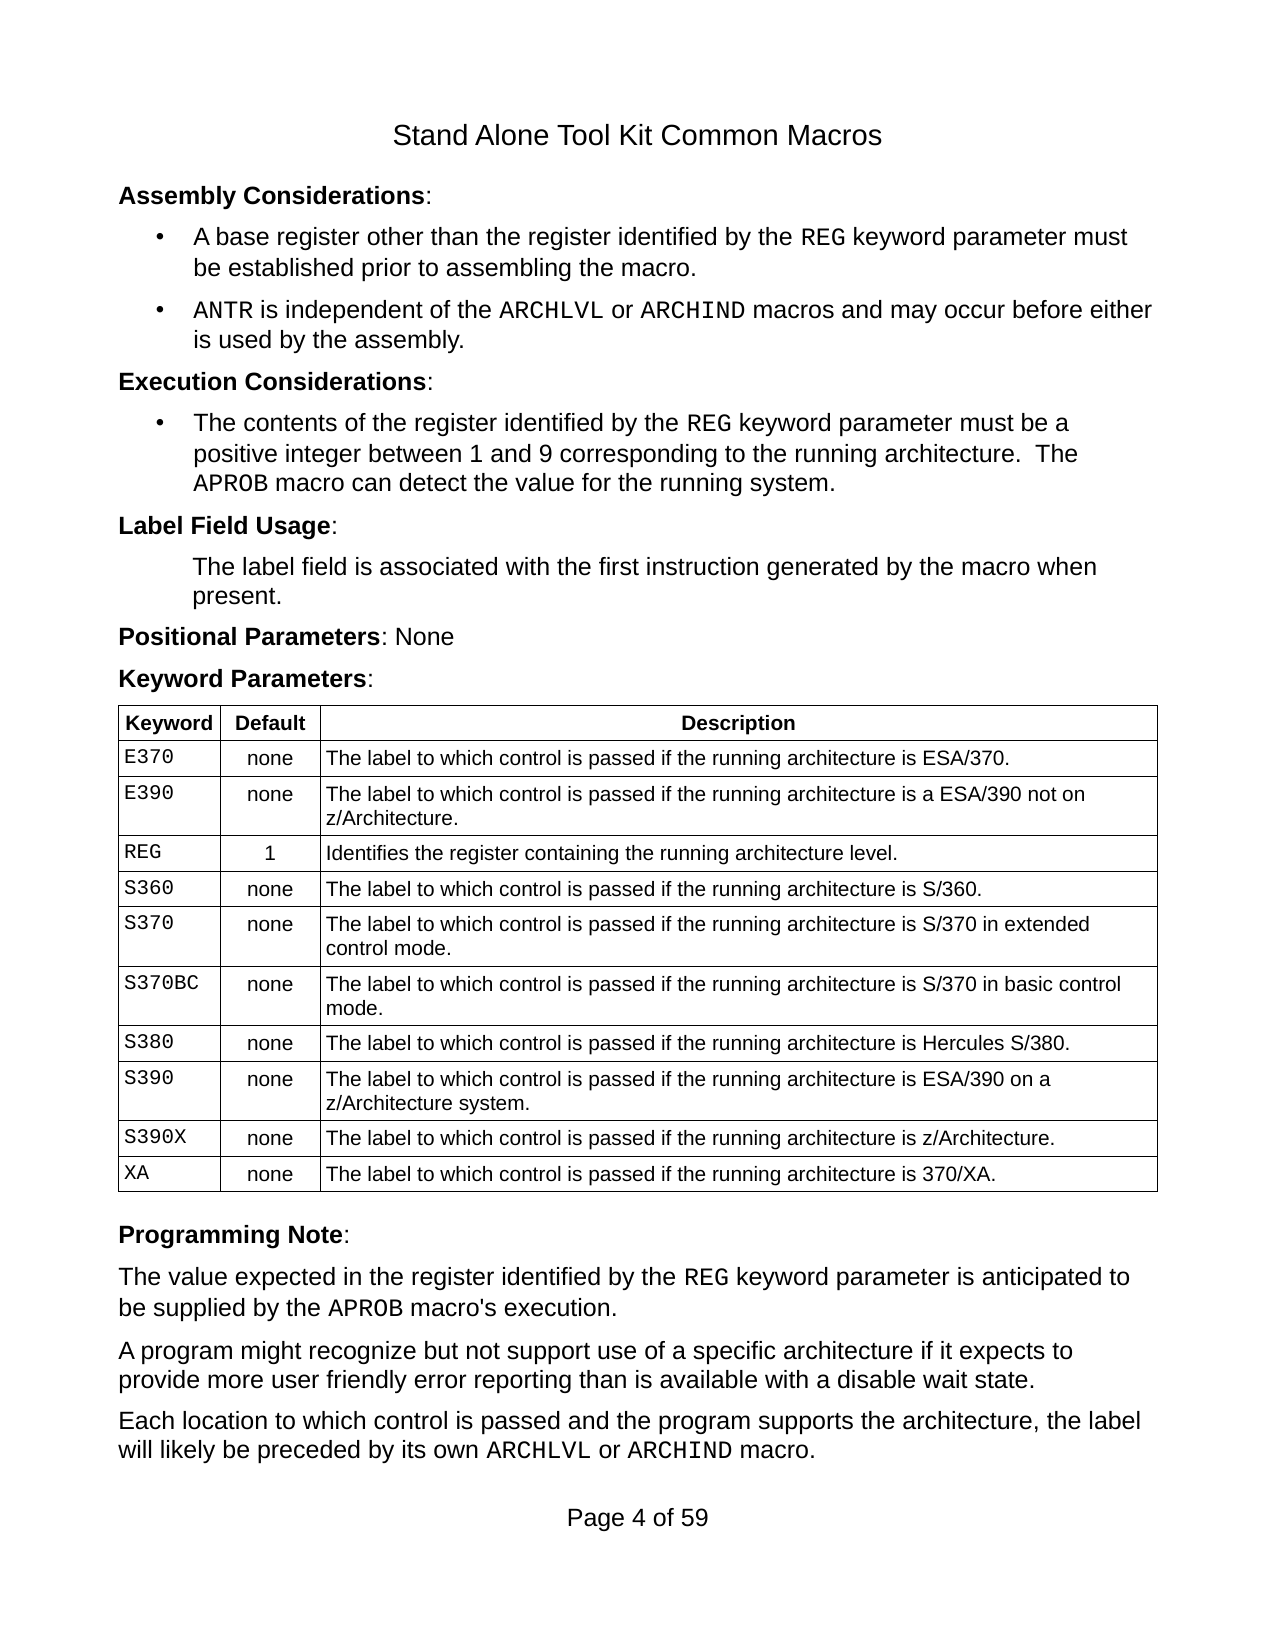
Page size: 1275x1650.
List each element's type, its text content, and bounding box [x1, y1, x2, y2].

text The label field is associated with the first instruction generated by the macro when present. [192, 552, 1157, 610]
table_cell The label to which control is passed if the running architecture is S/370 in basic control mode. [321, 967, 1157, 1025]
table_cell none [221, 1157, 320, 1191]
table_cell S380 [119, 1026, 220, 1061]
table_cell The label to which control is passed if the running architecture is ESA/390 on a z/Architecture system. [321, 1062, 1157, 1120]
table_cell S360 [119, 872, 220, 906]
table_cell E390 [119, 777, 220, 835]
table_cell E370 [119, 741, 220, 776]
text Execution Considerations: [118, 367, 1157, 396]
table_cell 1 [221, 836, 320, 871]
table_cell The label to which control is passed if the running architecture is S/360. [321, 872, 1157, 906]
table_cell Identifies the register containing the running architecture level. [321, 836, 1157, 871]
table_cell none [221, 967, 320, 1025]
text Positional Parameters: None [118, 622, 1157, 651]
table_cell XA [119, 1157, 220, 1191]
table_header Description [321, 706, 1157, 740]
table_cell The label to which control is passed if the running architecture is ESA/370. [321, 741, 1157, 776]
table_cell S370 [119, 907, 220, 966]
table_cell none [221, 1062, 320, 1120]
text Each location to which control is passed and the program supports the architecture, the label will likely be preceded by its own ARCHLVL or ARCHIND macro. [118, 1406, 1157, 1466]
table_cell The label to which control is passed if the running architecture is 370/XA. [321, 1157, 1157, 1191]
table_cell none [221, 741, 320, 776]
table_cell S390X [119, 1121, 220, 1156]
table_cell none [221, 777, 320, 835]
table_cell The label to which control is passed if the running architecture is Hercules S/380. [321, 1026, 1157, 1061]
table_cell none [221, 1121, 320, 1156]
list The contents of the register identified by the REG keyword parameter must be a positive integer between 1 and 9 corresponding to the running architecture. The APROB macro can detect the value for the running system. [156, 408, 1157, 499]
list A base register other than the register identified by the REG keyword parameter must be established prior to assembling the macro. [156, 222, 1157, 282]
table_cell The label to which control is passed if the running architecture is S/370 in extended control mode. [321, 907, 1157, 966]
text Programming Note: [118, 1220, 1157, 1249]
text A program might recognize but not support use of a specific architecture if it expects to provide more user friendly error reporting than is available with a disable wait state. [118, 1336, 1157, 1393]
list ANTR is independent of the ARCHLVL or ARCHIND macros and may occur before either is used by the assembly. [156, 294, 1157, 354]
text The value expected in the register identified by the REG keyword parameter is anticipated to be supplied by the APROB macro's execution. [118, 1262, 1157, 1323]
table_cell The label to which control is passed if the running architecture is a ESA/390 not on z/Architecture. [321, 777, 1157, 835]
text Keyword Parameters: [118, 664, 1157, 692]
table_cell S370BC [119, 967, 220, 1025]
table_cell S390 [119, 1062, 220, 1120]
text Label Field Usage: [118, 511, 1157, 540]
table_header Default [221, 706, 320, 740]
table_cell none [221, 872, 320, 906]
table_cell The label to which control is passed if the running architecture is z/Architecture. [321, 1121, 1157, 1156]
table_cell none [221, 1026, 320, 1061]
text Assembly Considerations: [118, 181, 1157, 210]
table_header Keyword [119, 706, 220, 740]
table_cell REG [119, 836, 220, 871]
table_cell none [221, 907, 320, 966]
